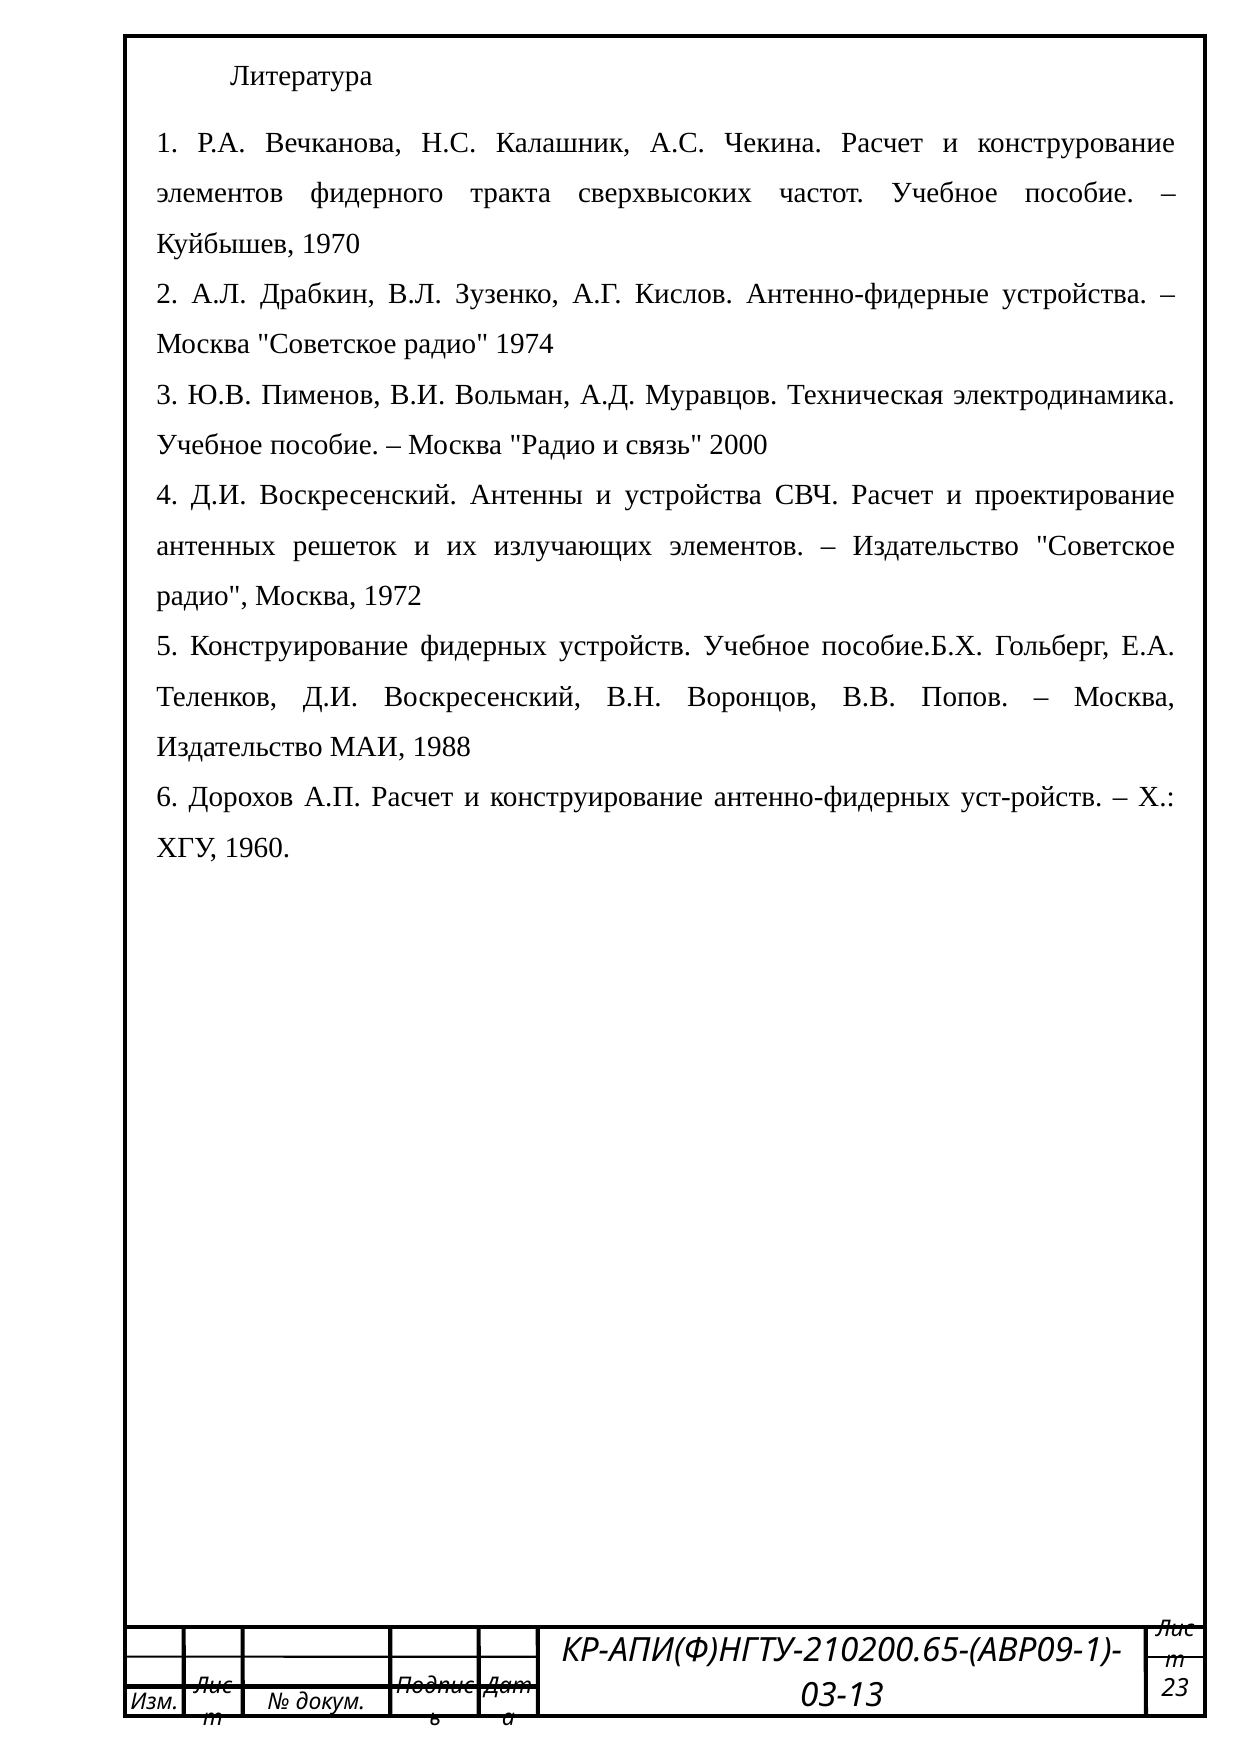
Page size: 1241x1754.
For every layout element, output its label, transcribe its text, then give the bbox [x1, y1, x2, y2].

text 2. А.Л. Драбкин, В.Л. Зузенко, А.Г. Кислов. Антенно-фидерные устройства. – Москва "Советское радио" 1974 [156, 276, 1176, 360]
text 1. Р.А. Вечканова, Н.С. Калашник, А.С. Чекина. Расчет и конструрование элементов фидерного тракта сверхвысоких частот. Учебное пособие. – Куйбышев, 1970 [156, 125, 1176, 259]
text 5. Конструирование фидерных устройств. Учебное пособие.Б.Х. Гольберг, Е.А. Теленков, Д.И. Воскресенский, В.Н. Воронцов, В.В. Попов. – Москва, Издательство МАИ, 1988 [156, 628, 1176, 763]
text 3. Ю.В. Пименов, В.И. Вольман, А.Д. Муравцов. Техническая электродинамика. Учебное пособие. – Москва "Радио и связь" 2000 [156, 377, 1176, 461]
text 4. Д.И. Воскресенский. Антенны и устройства СВЧ. Расчет и проектирование антенных решеток и их излучающих элементов. – Издательство "Советское радио", Москва, 1972 [156, 477, 1176, 612]
text 6. Дорохов А.П. Расчет и конструирование антенно-фидерных уст-ройств. – Х.: ХГУ, 1960. [156, 779, 1176, 863]
text Литература [156, 58, 1176, 92]
